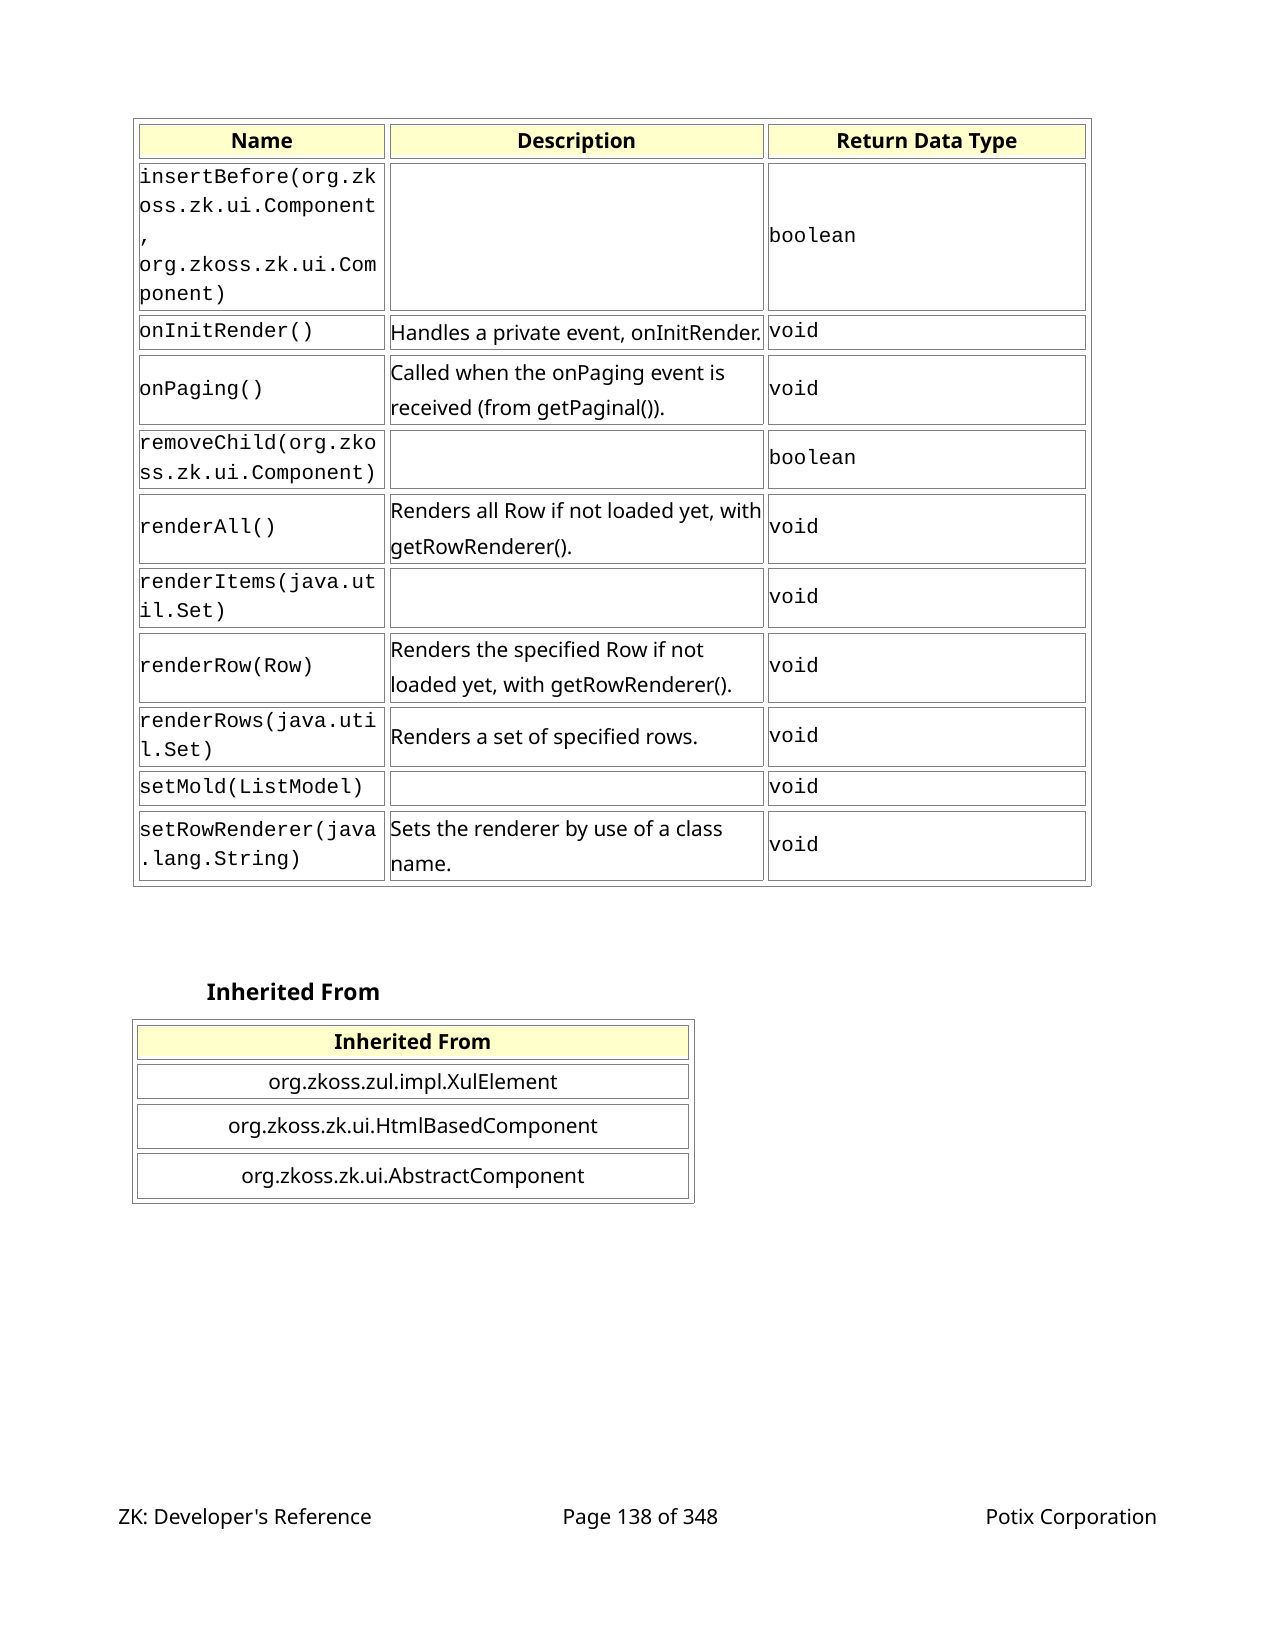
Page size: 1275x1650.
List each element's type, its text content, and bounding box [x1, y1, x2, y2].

table_cell Sets the renderer by use of a class name. [387, 805, 766, 880]
table_cell [387, 424, 766, 488]
table_cell void [766, 488, 1088, 563]
table_cell Renders the specified Row if not loaded yet, with getRowRenderer(). [387, 627, 766, 702]
table_cell org.zkoss.zk.ui.AbstractComponent [134, 1148, 691, 1198]
table_cell [387, 766, 766, 805]
table_cell org.zkoss.zul.impl.XulElement [134, 1059, 691, 1098]
table_cell boolean [766, 158, 1088, 310]
table_header Inherited From [134, 1020, 691, 1059]
subtitle Inherited From [207, 975, 1157, 1007]
table_cell boolean [766, 424, 1088, 488]
table_cell void [766, 349, 1088, 424]
table_cell void [766, 805, 1088, 880]
table_cell void [766, 310, 1088, 349]
table_cell [387, 158, 766, 310]
table_cell Handles a private event, onInitRender. [387, 310, 766, 349]
table_cell insertBefore(org.zkoss.zk.ui.Component, org.zkoss.zk.ui.Component) [136, 158, 387, 310]
table_cell onPaging() [136, 349, 387, 424]
table_header Description [387, 119, 766, 158]
table_cell void [766, 702, 1088, 766]
table_cell renderAll() [136, 488, 387, 563]
table_cell setRowRenderer(java.lang.String) [136, 805, 387, 880]
table_cell onInitRender() [136, 310, 387, 349]
table_cell Called when the onPaging event is received (from getPaginal()). [387, 349, 766, 424]
table_cell [391, 569, 763, 627]
table_cell renderRows(java.util.Set) [136, 702, 387, 766]
table_cell renderItems(java.util.Set) [136, 563, 387, 627]
table_cell Renders all Row if not loaded yet, with getRowRenderer(). [387, 488, 766, 563]
table_cell void [766, 766, 1088, 805]
table_cell Renders a set of specified rows. [387, 702, 766, 766]
table_cell void [766, 627, 1088, 702]
table_cell org.zkoss.zk.ui.HtmlBasedComponent [134, 1098, 691, 1148]
table_cell [391, 164, 763, 310]
table_header Name [136, 119, 387, 158]
table_cell renderRow(Row) [136, 627, 387, 702]
table_cell [391, 431, 763, 488]
table_cell setMold(ListModel) [136, 766, 387, 805]
table_header Return Data Type [766, 119, 1088, 158]
table_cell removeChild(org.zkoss.zk.ui.Component) [136, 424, 387, 488]
table_cell void [766, 563, 1088, 627]
table_cell [391, 772, 763, 805]
table_cell [387, 563, 766, 627]
